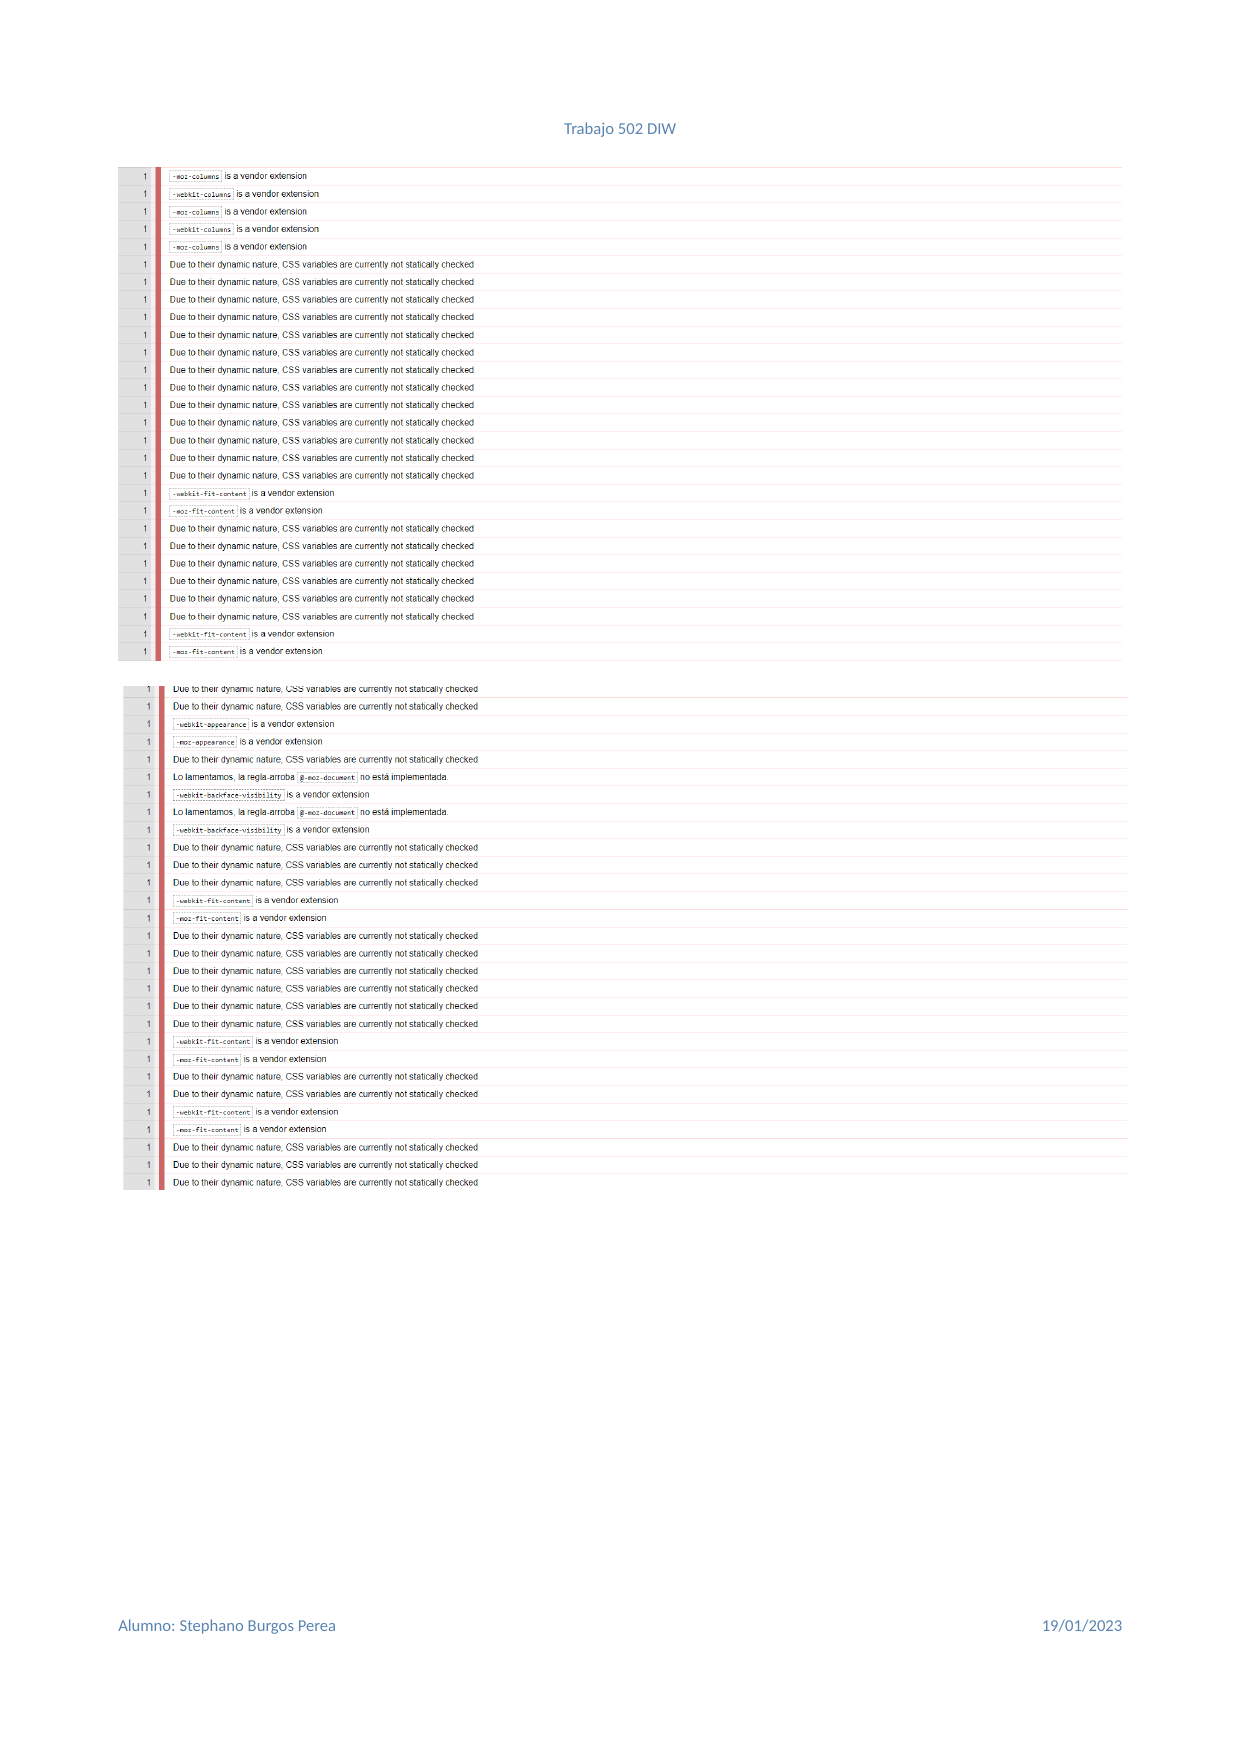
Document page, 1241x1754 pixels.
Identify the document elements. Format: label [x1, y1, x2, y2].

picture [118, 167, 1123, 661]
picture [123, 686, 1128, 1190]
